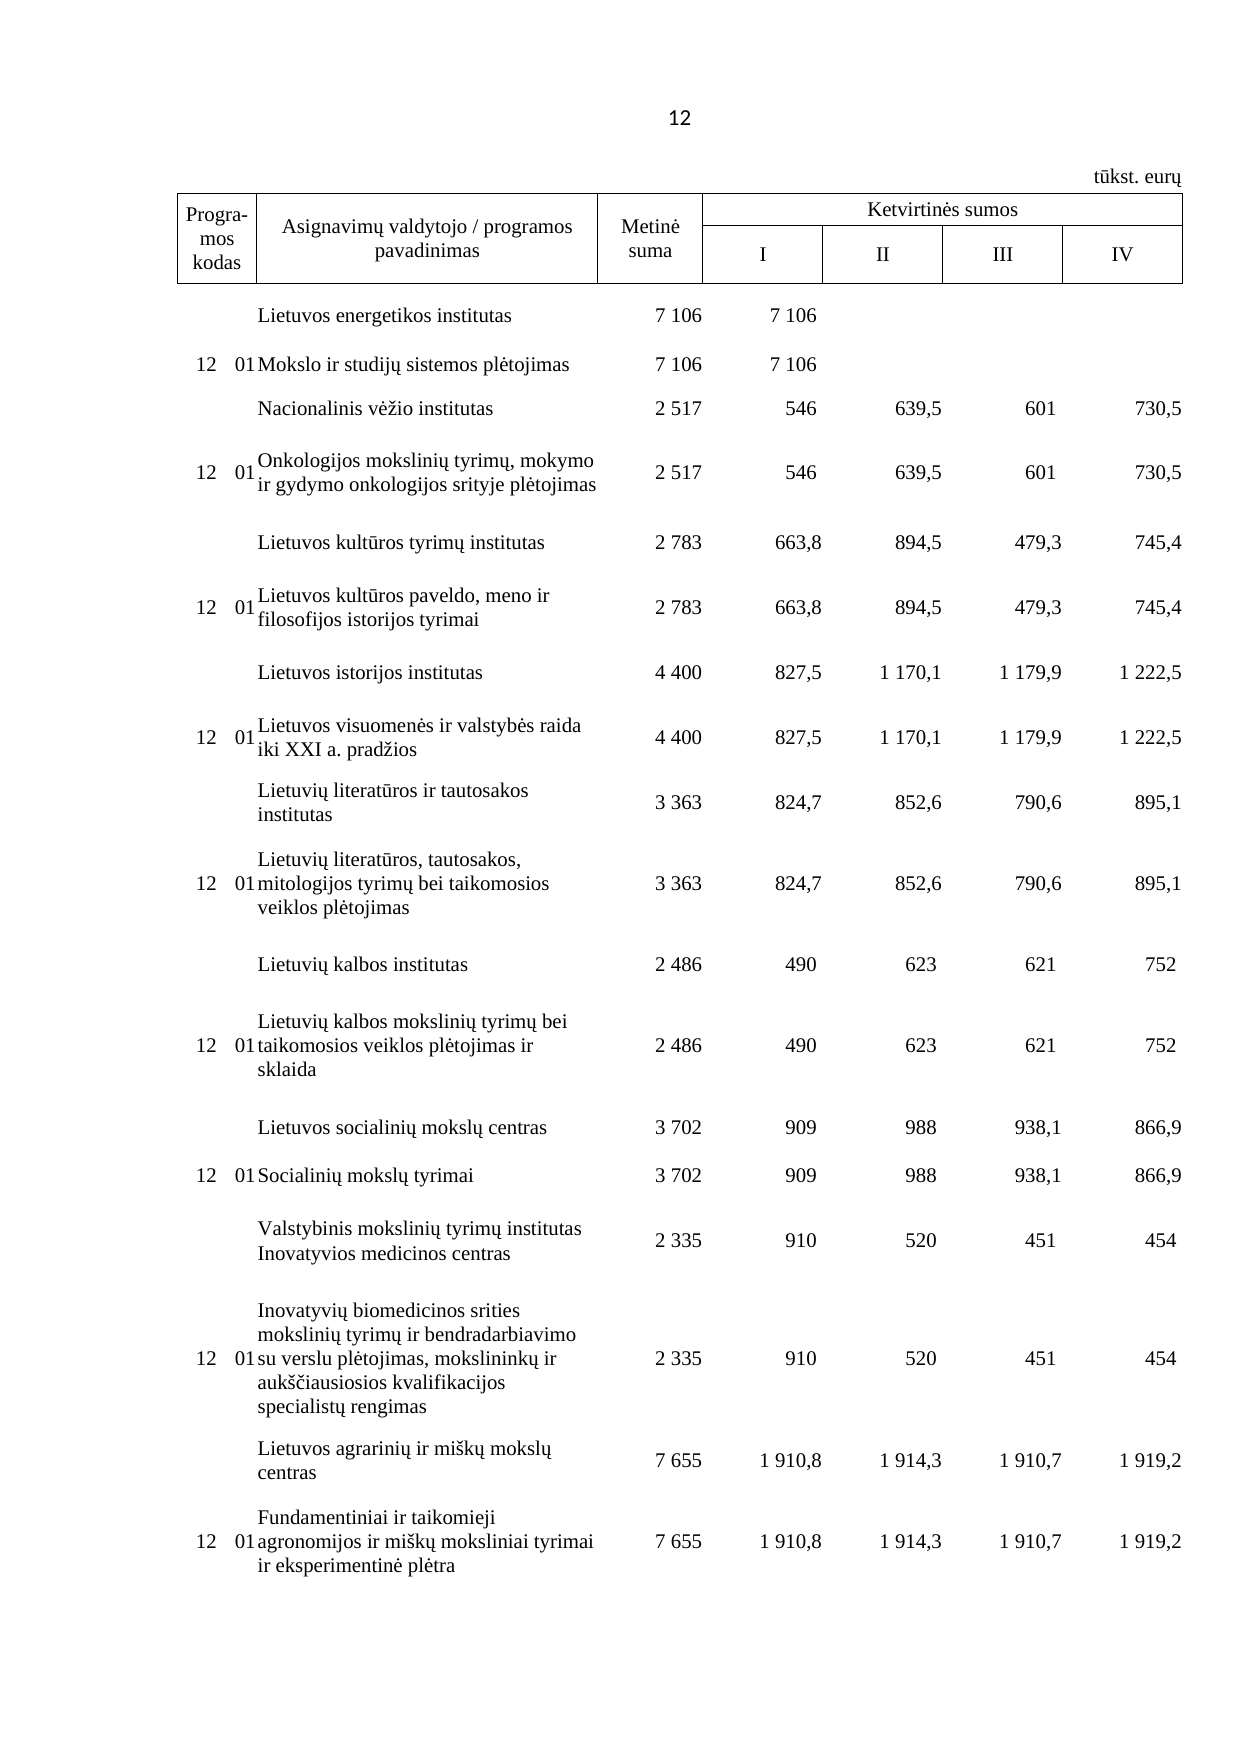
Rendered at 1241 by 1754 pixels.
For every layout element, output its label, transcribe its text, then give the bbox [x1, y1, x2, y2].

table_cell 827,5 [703, 639, 823, 704]
table_cell 12 [177, 997, 217, 1094]
table_header [177, 160, 217, 193]
table_cell 745,4 [1063, 509, 1182, 574]
table_header [218, 160, 256, 193]
table_cell Fundamentiniai ir taikomieji agronomijos ir miškų moksliniai tyrimai ir eksperimentinė plėtra [256, 1493, 598, 1590]
table_cell [177, 1428, 217, 1492]
table_cell Asignavimų valdytojo / programos pavadinimas [257, 194, 597, 283]
table_cell Mokslo ir studijų sistemos plėtojimas [256, 348, 598, 380]
table_cell [1063, 348, 1182, 380]
table_cell Lietuvių kalbos institutas [256, 932, 598, 997]
table_cell [177, 380, 217, 435]
table_cell 3 702 [598, 1094, 703, 1159]
table_cell [177, 284, 217, 348]
table_cell 909 [703, 1159, 823, 1192]
table_cell 12 [177, 704, 217, 769]
table_cell III [943, 226, 1062, 283]
table_cell [943, 348, 1062, 380]
table_cell 01 [218, 704, 256, 769]
table_cell [218, 509, 256, 574]
table_cell 852,6 [823, 769, 943, 834]
table_cell 01 [218, 1289, 256, 1427]
table_cell 752 [1063, 932, 1182, 997]
table_cell 2 783 [598, 574, 703, 639]
table_cell [218, 639, 256, 704]
table_cell 01 [218, 997, 256, 1094]
table_cell 1 914,3 [823, 1493, 943, 1590]
table_cell 7 655 [598, 1428, 703, 1492]
table_cell 790,6 [943, 769, 1062, 834]
table_cell II [823, 226, 942, 283]
table_cell 2 517 [598, 435, 703, 509]
table_cell 01 [218, 348, 256, 380]
table_cell Lietuvių kalbos mokslinių tyrimų bei taikomosios veiklos plėtojimas ir sklaida [256, 997, 598, 1094]
table_cell [177, 1094, 217, 1159]
table_cell 12 [177, 1159, 217, 1192]
table_cell 12 [177, 348, 217, 380]
table_cell 790,6 [943, 834, 1062, 932]
table_cell 520 [823, 1192, 943, 1289]
table_cell 1 170,1 [823, 639, 943, 704]
table_cell 2 335 [598, 1289, 703, 1427]
table_cell 1 170,1 [823, 704, 943, 769]
table_cell Lietuvių literatūros, tautosakos, mitologijos tyrimų bei taikomosios veiklos plėtojimas [256, 834, 598, 932]
table_cell 3 363 [598, 834, 703, 932]
table_cell [218, 932, 256, 997]
table_cell 824,7 [703, 834, 823, 932]
table_cell [218, 769, 256, 834]
table_cell 7 106 [598, 348, 703, 380]
table_cell 01 [218, 574, 256, 639]
table_cell Valstybinis mokslinių tyrimų institutas Inovatyvios medicinos centras [256, 1192, 598, 1289]
table_cell 490 [703, 932, 823, 997]
table_cell Lietuvos energetikos institutas [256, 284, 598, 348]
table_cell IV [1063, 226, 1182, 283]
table_cell [177, 1192, 217, 1289]
table_cell 601 [943, 435, 1062, 509]
table_cell 12 [177, 1493, 217, 1590]
table_cell 7 106 [703, 284, 823, 348]
table_cell [177, 639, 217, 704]
table_header [256, 160, 598, 193]
table_cell 01 [218, 834, 256, 932]
table_cell Lietuvių literatūros ir tautosakos institutas [256, 769, 598, 834]
table_cell 730,5 [1063, 380, 1182, 435]
table_cell 454 [1063, 1192, 1182, 1289]
table_cell 7 106 [598, 284, 703, 348]
table_cell [823, 348, 943, 380]
table_cell 7 655 [598, 1493, 703, 1590]
table_cell 7 106 [703, 348, 823, 380]
table_cell 01 [218, 1159, 256, 1192]
table_cell 827,5 [703, 704, 823, 769]
table_cell 2 783 [598, 509, 703, 574]
table_cell 1 179,9 [943, 639, 1062, 704]
table_header [598, 160, 703, 193]
table_cell 910 [703, 1192, 823, 1289]
table_cell 938,1 [943, 1159, 1062, 1192]
table_cell 1 222,5 [1063, 704, 1182, 769]
table_cell 663,8 [703, 574, 823, 639]
table_cell 546 [703, 380, 823, 435]
table_cell 12 [177, 435, 217, 509]
table_cell 1 910,7 [943, 1493, 1062, 1590]
table_header tūkst. eurų [943, 160, 1182, 193]
table_cell Lietuvos socialinių mokslų centras [256, 1094, 598, 1159]
table_cell 745,4 [1063, 574, 1182, 639]
table_cell Lietuvos kultūros tyrimų institutas [256, 509, 598, 574]
table_cell 866,9 [1063, 1094, 1182, 1159]
table_cell 752 [1063, 997, 1182, 1094]
table_cell 988 [823, 1094, 943, 1159]
table_cell 852,6 [823, 834, 943, 932]
table_cell 12 [177, 834, 217, 932]
table_cell Onkologijos mokslinių tyrimų, mokymo ir gydymo onkologijos srityje plėtojimas [256, 435, 598, 509]
table_cell 623 [823, 997, 943, 1094]
table_cell 2 335 [598, 1192, 703, 1289]
table_cell Inovatyvių biomedicinos srities mokslinių tyrimų ir bendradarbiavimo su verslu plėtojimas, mokslininkų ir aukščiausiosios kvalifikacijos specialistų rengimas [256, 1289, 598, 1427]
table_cell [177, 769, 217, 834]
table_cell 663,8 [703, 509, 823, 574]
table_cell 601 [943, 380, 1062, 435]
table_cell 479,3 [943, 574, 1062, 639]
table_cell [943, 284, 1062, 348]
table_cell 1 919,2 [1063, 1493, 1182, 1590]
table_cell [218, 1094, 256, 1159]
table_cell 454 [1063, 1289, 1182, 1427]
table_cell [177, 509, 217, 574]
table_cell Lietuvos visuomenės ir valstybės raida iki XXI a. pradžios [256, 704, 598, 769]
table_cell 4 400 [598, 704, 703, 769]
table_cell 12 [177, 1289, 217, 1427]
table_cell 623 [823, 932, 943, 997]
table_cell Lietuvos kultūros paveldo, meno ir filosofijos istorijos tyrimai [256, 574, 598, 639]
table_cell 1 179,9 [943, 704, 1062, 769]
table_cell 988 [823, 1159, 943, 1192]
table_cell 895,1 [1063, 769, 1182, 834]
table_cell Lietuvos istorijos institutas [256, 639, 598, 704]
table_cell 895,1 [1063, 834, 1182, 932]
table_cell 4 400 [598, 639, 703, 704]
table_cell I [703, 226, 822, 283]
table_header [823, 160, 943, 193]
table_cell 546 [703, 435, 823, 509]
table_cell [218, 1192, 256, 1289]
table_cell 730,5 [1063, 435, 1182, 509]
table_cell 490 [703, 997, 823, 1094]
table_cell 520 [823, 1289, 943, 1427]
table_cell 639,5 [823, 435, 943, 509]
table_cell 01 [218, 435, 256, 509]
table_cell 451 [943, 1289, 1062, 1427]
table_cell [218, 380, 256, 435]
table_cell [218, 284, 256, 348]
table_cell 451 [943, 1192, 1062, 1289]
table_cell Lietuvos agrarinių ir miškų mokslų centras [256, 1428, 598, 1492]
table_cell Progra-mos kodas [178, 194, 256, 283]
table_cell 2 486 [598, 932, 703, 997]
table_cell 12 [177, 574, 217, 639]
table_cell 621 [943, 997, 1062, 1094]
table_cell Socialinių mokslų tyrimai [256, 1159, 598, 1192]
table_cell Ketvirtinės sumos [703, 194, 1182, 225]
table_cell [218, 1428, 256, 1492]
table_cell 824,7 [703, 769, 823, 834]
table_cell 3 702 [598, 1159, 703, 1192]
table_cell 894,5 [823, 509, 943, 574]
table_cell 866,9 [1063, 1159, 1182, 1192]
table_cell 01 [218, 1493, 256, 1590]
table_cell 2 517 [598, 380, 703, 435]
table_cell [177, 932, 217, 997]
table_cell 639,5 [823, 380, 943, 435]
table_cell 621 [943, 932, 1062, 997]
table_cell 894,5 [823, 574, 943, 639]
table_cell 1 914,3 [823, 1428, 943, 1492]
table_cell 1 919,2 [1063, 1428, 1182, 1492]
table_cell [823, 284, 943, 348]
table_cell 3 363 [598, 769, 703, 834]
table_cell Nacionalinis vėžio institutas [256, 380, 598, 435]
table_cell 479,3 [943, 509, 1062, 574]
table_cell 2 486 [598, 997, 703, 1094]
table_cell 909 [703, 1094, 823, 1159]
table_cell 1 222,5 [1063, 639, 1182, 704]
table_cell 910 [703, 1289, 823, 1427]
table_cell [1063, 284, 1182, 348]
table_cell 1 910,7 [943, 1428, 1062, 1492]
table_header [703, 160, 823, 193]
table_cell Metinė suma [598, 194, 702, 283]
table_cell 1 910,8 [703, 1493, 823, 1590]
table_cell 1 910,8 [703, 1428, 823, 1492]
table_cell 938,1 [943, 1094, 1062, 1159]
